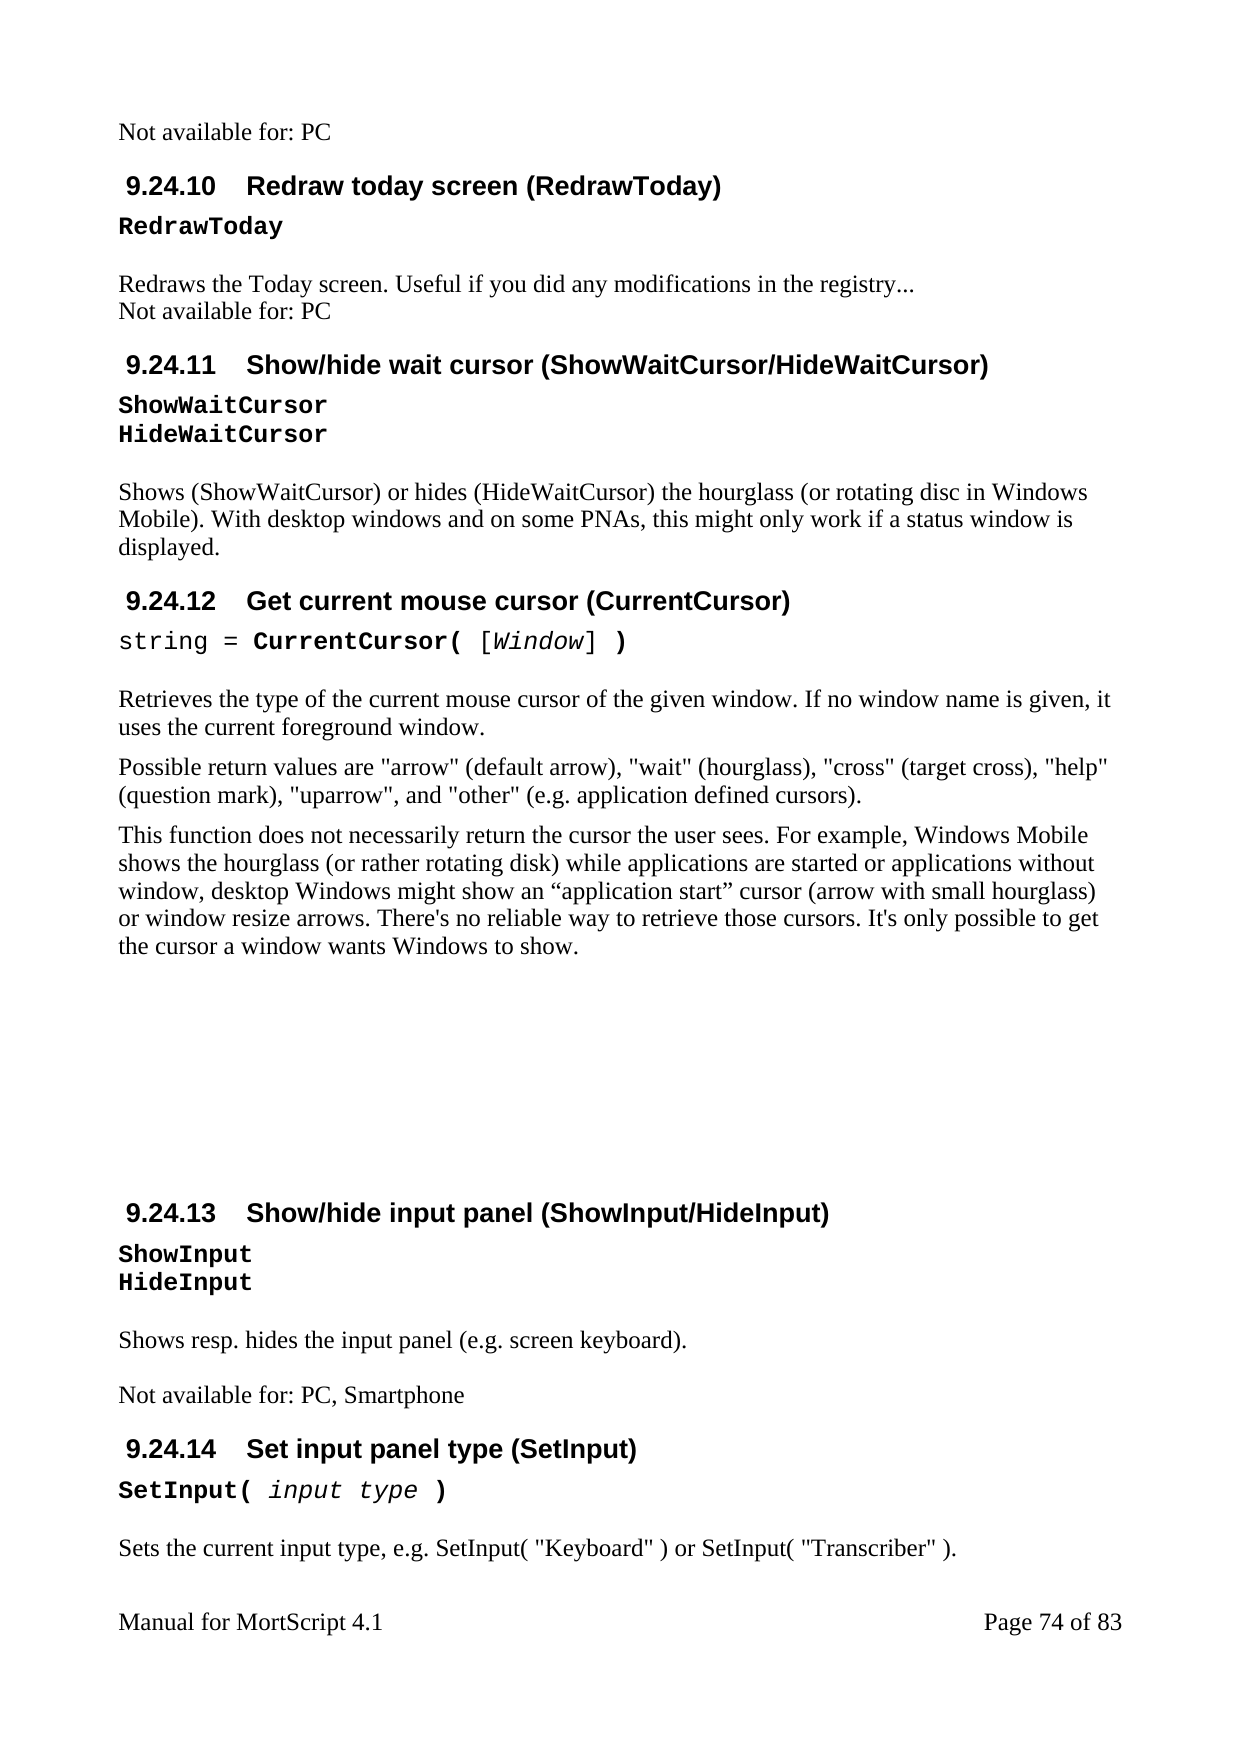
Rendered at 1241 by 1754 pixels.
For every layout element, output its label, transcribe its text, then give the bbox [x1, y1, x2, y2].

subtitle Set input panel type (SetInput) [118, 1434, 1122, 1465]
text RedrawToday [118, 214, 1122, 242]
text SetInput( input type ) [118, 1477, 1122, 1506]
text Sets the current input type, e.g. SetInput( "Keyboard" ) or SetInput( "Transcriber" ). [118, 1534, 1122, 1562]
subtitle Show/hide input panel (ShowInput/HideInput) [118, 1198, 1122, 1229]
subtitle Show/hide wait cursor (ShowWaitCursor/HideWaitCursor) [118, 350, 1122, 380]
text Not available for: PC [118, 118, 1122, 146]
text This function does not necessarily return the cursor the user sees. For example, Windows Mobile shows the hourglass (or rather rotating disk) while applications are started or applications without window, desktop Windows might show an “application start” cursor (arrow with small hourglass) or window resize arrows. There's no reliable way to retrieve those cursors. It's only possible to get the cursor a window wants Windows to show. [118, 821, 1122, 960]
text Possible return values are "arrow" (default arrow), "wait" (hourglass), "cross" (target cross), "help" (question mark), "uparrow", and "other" (e.g. application defined cursors). [118, 753, 1122, 809]
subtitle Redraw today screen (RedrawToday) [118, 171, 1122, 201]
text Not available for: PC [118, 297, 1122, 325]
text Retrieves the type of the current mouse cursor of the given window. If no window name is given, it uses the current foreground window. [118, 686, 1122, 741]
text ShowWaitCursor [118, 393, 1122, 421]
subtitle Get current mouse cursor (CurrentCursor) [118, 586, 1122, 616]
text Redraws the Today screen. Useful if you did any modifications in the registry... [118, 270, 1122, 297]
text string = CurrentCursor( [Window] ) [118, 629, 1122, 657]
text HideInput [118, 1269, 1122, 1298]
text Shows (ShowWaitCursor) or hides (HideWaitCursor) the hourglass (or rotating disc in Windows Mobile). With desktop windows and on some PNAs, this might only work if a status window is displayed. [118, 478, 1122, 561]
text ShowInput [118, 1241, 1122, 1269]
text Not available for: PC, Smartphone [118, 1382, 1122, 1409]
text Shows resp. hides the input panel (e.g. screen keyboard). [118, 1326, 1122, 1354]
text HideWaitCursor [118, 421, 1122, 449]
